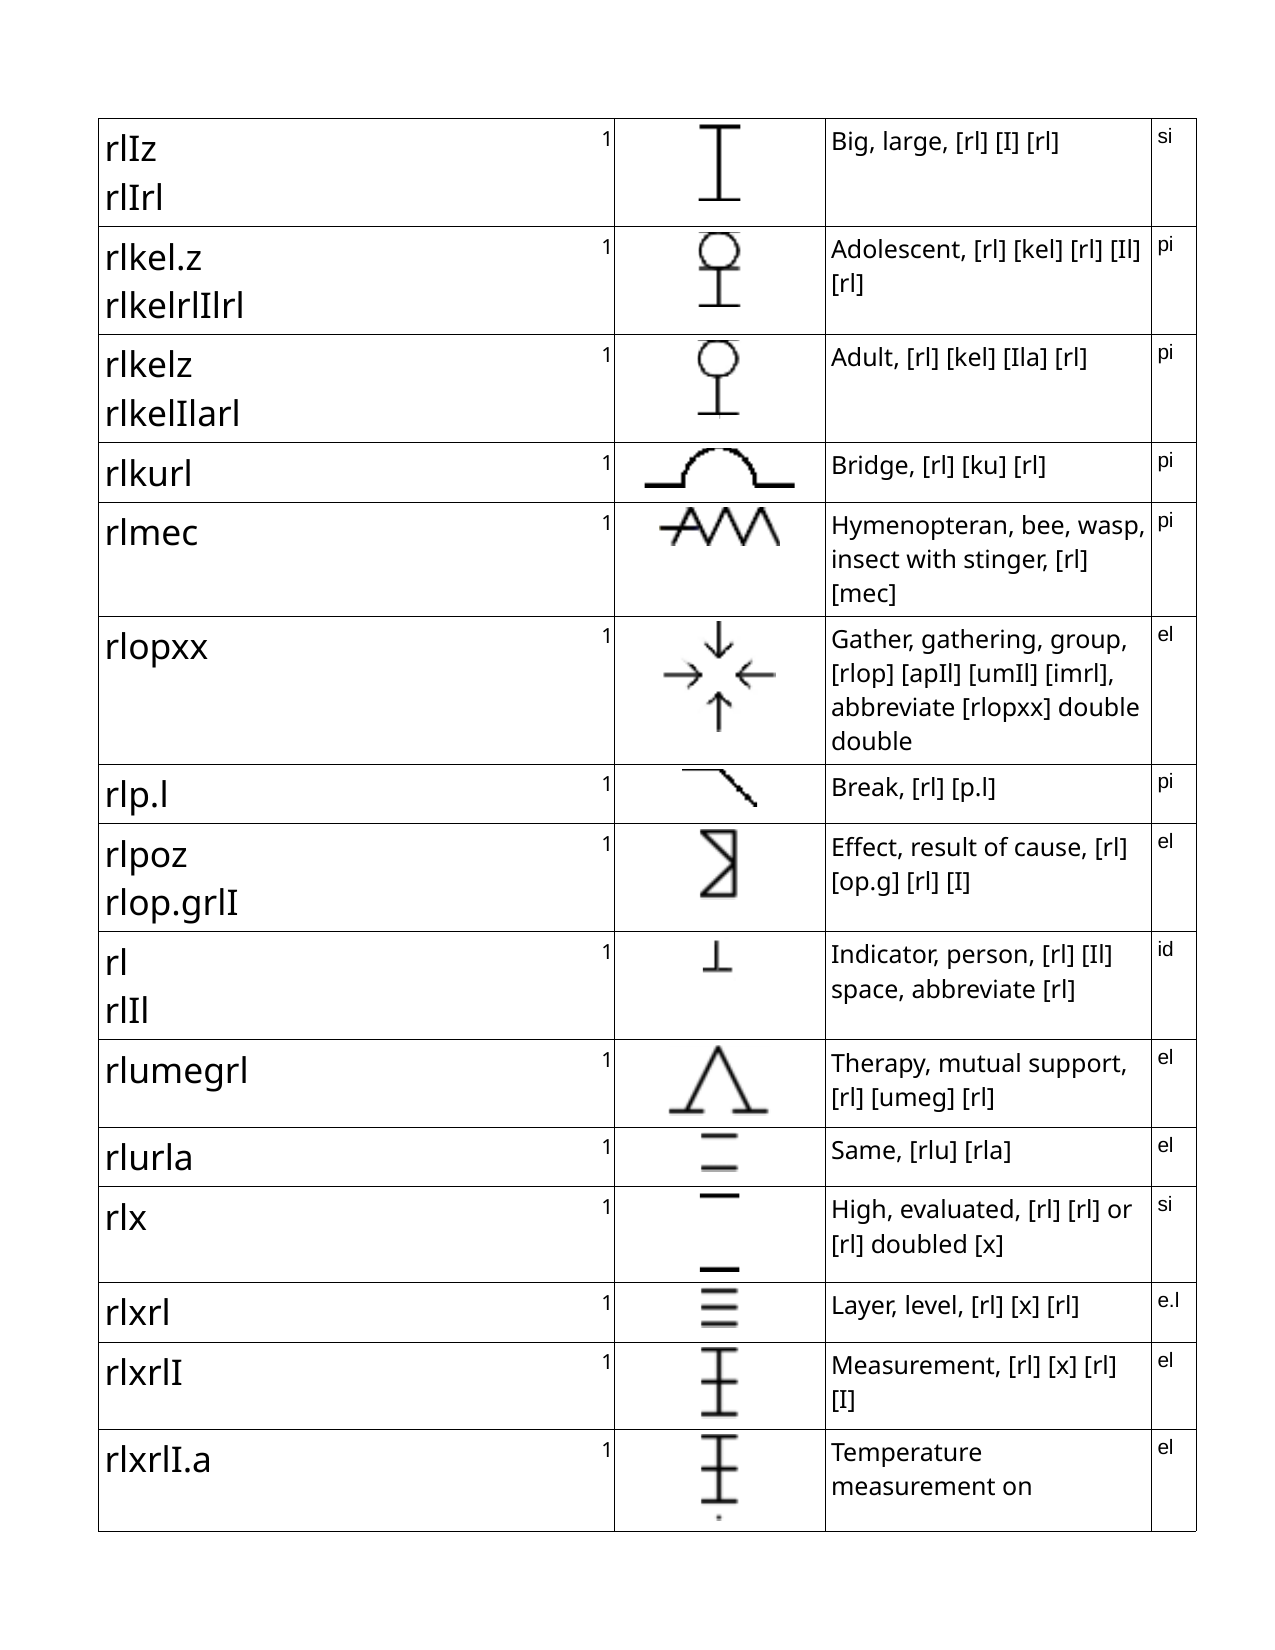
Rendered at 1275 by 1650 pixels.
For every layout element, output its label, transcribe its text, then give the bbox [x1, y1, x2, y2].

table_cell si [1152, 1187, 1196, 1282]
table_cell id [1152, 932, 1196, 1039]
table_cell [615, 1430, 825, 1531]
table_cell 1 [595, 765, 614, 823]
table_cell rl rlIl [99, 932, 595, 1039]
picture [668, 1045, 771, 1116]
picture [697, 340, 742, 415]
picture [644, 448, 795, 488]
table_cell 1 [595, 119, 614, 226]
table_cell ] [615, 335, 825, 442]
table_cell 1 [595, 1283, 614, 1342]
table_cell pi [1152, 443, 1196, 502]
table_cell [615, 1343, 825, 1429]
picture [698, 123, 741, 201]
table_cell 1 [595, 932, 614, 1039]
table_cell [615, 1040, 825, 1127]
table_cell rlkelz rlkelIlarl [99, 335, 595, 442]
table_cell Break, [rl] [p.l] [826, 765, 1151, 823]
table_cell [615, 617, 825, 763]
table_cell el [1152, 1040, 1196, 1127]
table_cell 1 [595, 1343, 614, 1429]
table_cell 1 [595, 1187, 614, 1282]
table_cell [615, 1128, 825, 1186]
table_cell 1 [595, 1040, 614, 1127]
picture [702, 937, 737, 981]
table_cell el [1152, 1343, 1196, 1429]
table_cell 1 [595, 227, 614, 334]
picture [700, 1132, 739, 1172]
table_cell rlIz rlIrl [99, 119, 595, 226]
table_cell rlmec [99, 503, 595, 616]
table_cell 1 [595, 443, 614, 502]
table_cell pi [1152, 503, 1196, 616]
picture [700, 1434, 739, 1521]
table_cell rlx [99, 1187, 595, 1282]
table_cell 1 [595, 824, 614, 931]
table_cell rlpoz rlop.grlI [99, 824, 595, 931]
table_cell 1 [595, 503, 614, 616]
picture [698, 232, 741, 307]
picture [700, 1347, 739, 1419]
table_cell 1 [595, 1128, 614, 1186]
picture [663, 621, 776, 732]
table_cell 1 [595, 1430, 614, 1531]
picture [699, 829, 740, 900]
table_cell Adolescent, [rl] [kel] [rl] [Il] [rl] [826, 227, 1151, 334]
table_cell el [1152, 1430, 1196, 1531]
table_cell si [1152, 119, 1196, 226]
table_cell [615, 932, 825, 1039]
table_cell el [1152, 1128, 1196, 1186]
table_cell Therapy, mutual support, [rl] [umeg] [rl] [826, 1040, 1151, 1127]
table_cell e.l [1152, 1283, 1196, 1342]
table_cell Hymenopteran, bee, wasp, insect with stinger, [rl] [mec] [826, 503, 1151, 616]
table_cell el [1152, 824, 1196, 931]
table_cell pi [1152, 335, 1196, 442]
table_cell Big, large, [rl] [I] [rl] [826, 119, 1151, 226]
table_cell rlurla [99, 1128, 595, 1186]
table_cell [615, 443, 825, 502]
table_cell rlxrlI.a [99, 1430, 595, 1531]
table_cell Bridge, [rl] [ku] [rl] [826, 443, 1151, 502]
table_cell Same, [rlu] [rla] [826, 1128, 1151, 1186]
picture [682, 769, 758, 807]
table_cell pi [1152, 227, 1196, 334]
table_cell 1 [595, 335, 614, 442]
table_cell [615, 503, 825, 616]
table_cell High, evaluated, [rl] [rl] or [rl] doubled [x] [826, 1187, 1151, 1282]
table_cell rlopxx [99, 617, 595, 763]
picture [699, 1192, 740, 1272]
table_cell rlumegrl [99, 1040, 595, 1127]
table_cell Effect, result of cause, [rl] [op.g] [rl] [I] [826, 824, 1151, 931]
table_cell rlp.l [99, 765, 595, 823]
table_cell [615, 227, 825, 334]
table_cell pi [1152, 765, 1196, 823]
table_cell [615, 765, 825, 823]
table_cell [615, 1283, 825, 1342]
table_cell rlkel.z rlkelrlIlrl [99, 227, 595, 334]
table_cell Indicator, person, [rl] [Il] space, abbreviate [rl] [826, 932, 1151, 1039]
table_cell rlkurl [99, 443, 595, 502]
table_cell Temperature measurement on [826, 1430, 1151, 1531]
table_cell [615, 119, 825, 226]
table_cell el [1152, 617, 1196, 763]
table_cell rlxrlI [99, 1343, 595, 1429]
picture [659, 507, 780, 546]
table_cell 1 [595, 617, 614, 763]
table_cell Gather, gathering, group, [rlop] [apIl] [umIl] [imrl], abbreviate [rlopxx] double double [826, 617, 1151, 763]
table_cell Adult, [rl] [kel] [Ila] [rl] [826, 335, 1151, 442]
table_cell [615, 1187, 825, 1282]
table_cell Layer, level, [rl] [x] [rl] [826, 1283, 1151, 1342]
table_cell rlxrl [99, 1283, 595, 1342]
table_cell Measurement, [rl] [x] [rl] [I] [826, 1343, 1151, 1429]
picture [700, 1287, 739, 1328]
table_cell [615, 824, 825, 931]
